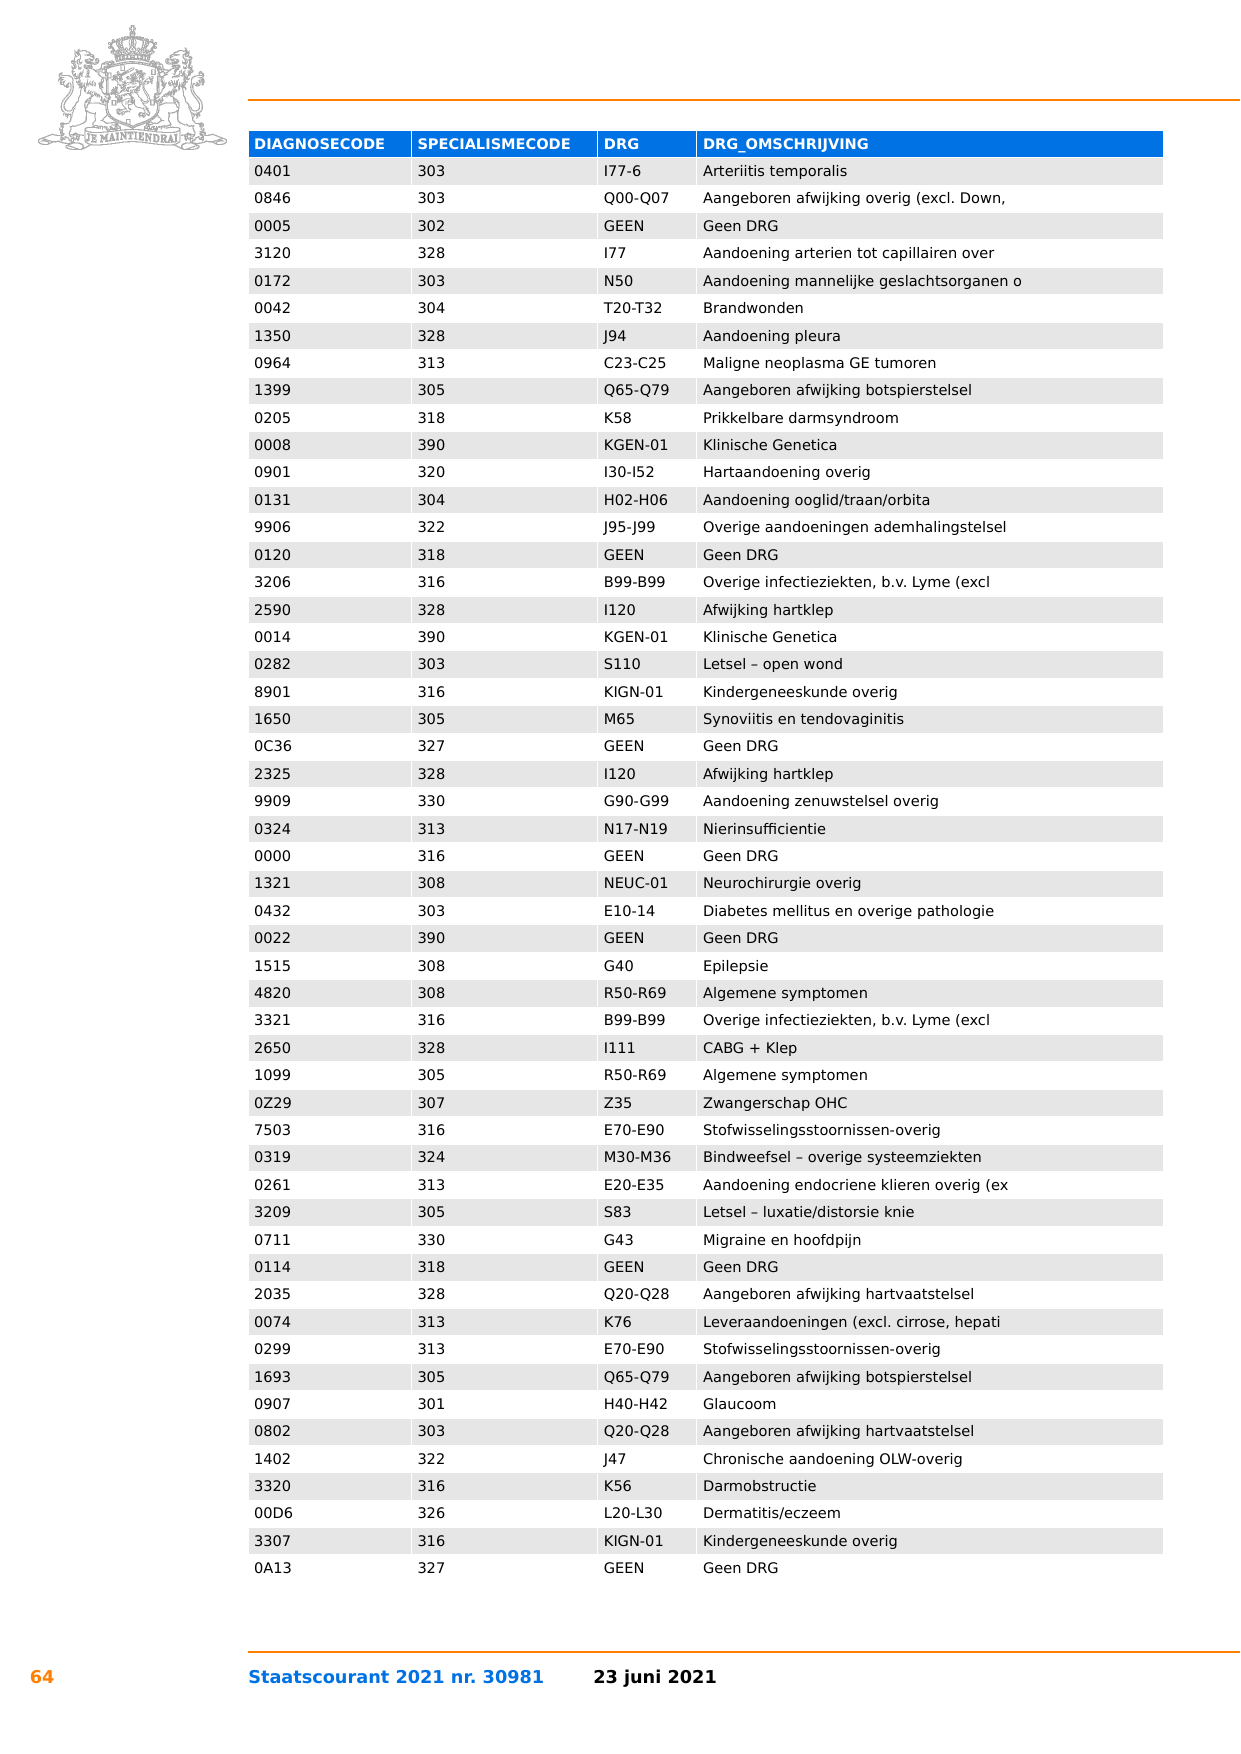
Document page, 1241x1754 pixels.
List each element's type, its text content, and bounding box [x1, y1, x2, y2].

table_cell Aangeboren afwijking hartvaatstelsel [697, 1419, 1163, 1445]
table_cell 301 [412, 1391, 597, 1417]
table_cell 303 [412, 651, 597, 678]
table_cell Geen DRG [697, 213, 1163, 239]
table_cell 1650 [249, 706, 411, 733]
table_cell KGEN-01 [598, 432, 696, 459]
table_cell Overige infectieziekten, b.v. Lyme (excl [697, 1008, 1163, 1034]
table_cell 7503 [249, 1117, 411, 1143]
table_cell Algemene symptomen [697, 1063, 1163, 1089]
table_cell 0A13 [249, 1556, 411, 1582]
table_cell K58 [598, 405, 696, 431]
table_cell 2035 [249, 1282, 411, 1308]
table_cell 305 [412, 1364, 597, 1390]
table_cell GEEN [598, 213, 696, 239]
table_cell 322 [412, 515, 597, 541]
table_cell T20-T32 [598, 295, 696, 322]
table_cell GEEN [598, 734, 696, 760]
table_cell Q20-Q28 [598, 1419, 696, 1445]
table_cell 0172 [249, 268, 411, 294]
table_cell 326 [412, 1501, 597, 1527]
table_cell 0000 [249, 843, 411, 869]
table_cell Dermatitis/eczeem [697, 1501, 1163, 1527]
table_cell B99-B99 [598, 569, 696, 596]
table_cell KGEN-01 [598, 624, 696, 650]
table_cell 316 [412, 1117, 597, 1143]
table_cell 318 [412, 1254, 597, 1281]
table_cell 328 [412, 1035, 597, 1061]
table_cell 318 [412, 542, 597, 568]
table_cell Geen DRG [697, 843, 1163, 869]
table_cell 3120 [249, 241, 411, 267]
table_cell 0261 [249, 1172, 411, 1198]
table_cell 0120 [249, 542, 411, 568]
table_cell 9906 [249, 515, 411, 541]
table_cell Afwijking hartklep [697, 761, 1163, 787]
table_cell 3209 [249, 1199, 411, 1226]
table_cell 308 [412, 953, 597, 979]
table_cell Stofwisselingsstoornissen-overig [697, 1336, 1163, 1363]
table_cell I77 [598, 241, 696, 267]
table_cell Q65-Q79 [598, 378, 696, 404]
table_cell 0205 [249, 405, 411, 431]
table_cell 327 [412, 1556, 597, 1582]
table_cell 308 [412, 980, 597, 1007]
table_cell Geen DRG [697, 1254, 1163, 1281]
table_cell E10-14 [598, 898, 696, 924]
table_cell 00D6 [249, 1501, 411, 1527]
table_cell Letsel – luxatie/distorsie knie [697, 1199, 1163, 1226]
table_cell 328 [412, 241, 597, 267]
table_cell Synoviitis en tendovaginitis [697, 706, 1163, 733]
table_cell 0401 [249, 158, 411, 185]
table_cell 330 [412, 1227, 597, 1253]
table_cell 316 [412, 843, 597, 869]
table_cell L20-L30 [598, 1501, 696, 1527]
table_cell N17-N19 [598, 816, 696, 842]
table_cell 390 [412, 624, 597, 650]
table_cell 328 [412, 597, 597, 623]
table_cell Chronische aandoening OLW-overig [697, 1446, 1163, 1472]
table_cell 2325 [249, 761, 411, 787]
table_cell 302 [412, 213, 597, 239]
table_cell Q00-Q07 [598, 186, 696, 212]
table_cell R50-R69 [598, 980, 696, 1007]
table_cell 0324 [249, 816, 411, 842]
table_cell 0Z29 [249, 1090, 411, 1116]
table_cell Algemene symptomen [697, 980, 1163, 1007]
table_cell B99-B99 [598, 1008, 696, 1034]
table_cell M30-M36 [598, 1145, 696, 1171]
table_cell 328 [412, 1282, 597, 1308]
table_cell Geen DRG [697, 734, 1163, 760]
table_cell C23-C25 [598, 350, 696, 376]
table_cell GEEN [598, 1556, 696, 1582]
table_cell 1099 [249, 1063, 411, 1089]
table_cell 1399 [249, 378, 411, 404]
table_cell Hartaandoening overig [697, 460, 1163, 486]
table_cell S83 [598, 1199, 696, 1226]
table_cell S110 [598, 651, 696, 678]
table_cell CABG + Klep [697, 1035, 1163, 1061]
table_cell 304 [412, 295, 597, 322]
table_cell Aandoening zenuwstelsel overig [697, 789, 1163, 815]
table_cell 0022 [249, 925, 411, 952]
table_cell 3320 [249, 1473, 411, 1500]
table_cell Geen DRG [697, 1556, 1163, 1582]
table_cell 0901 [249, 460, 411, 486]
table_cell 324 [412, 1145, 597, 1171]
table_cell 0432 [249, 898, 411, 924]
table_cell 327 [412, 734, 597, 760]
table_cell 303 [412, 186, 597, 212]
table_cell G40 [598, 953, 696, 979]
table_cell 0711 [249, 1227, 411, 1253]
table_cell 0014 [249, 624, 411, 650]
table_header DRG_OMSCHRIJVING [697, 131, 1163, 157]
table_cell Darmobstructie [697, 1473, 1163, 1500]
table_header SPECIALISMECODE [412, 131, 597, 157]
table_cell 0008 [249, 432, 411, 459]
table_cell G43 [598, 1227, 696, 1253]
table_cell 313 [412, 1309, 597, 1335]
table_cell Aangeboren afwijking botspierstelsel [697, 378, 1163, 404]
table_cell E20-E35 [598, 1172, 696, 1198]
table_cell M65 [598, 706, 696, 733]
table_cell Klinische Genetica [697, 432, 1163, 459]
table_cell 303 [412, 1419, 597, 1445]
table_cell Diabetes mellitus en overige pathologie [697, 898, 1163, 924]
table_cell GEEN [598, 542, 696, 568]
table_cell 322 [412, 1446, 597, 1472]
table_cell Stofwisselingsstoornissen-overig [697, 1117, 1163, 1143]
table_cell 1515 [249, 953, 411, 979]
table_cell I111 [598, 1035, 696, 1061]
picture [38, 25, 227, 150]
table_cell Q65-Q79 [598, 1364, 696, 1390]
table_cell 0131 [249, 487, 411, 513]
table_cell Aandoening endocriene klieren overig (ex [697, 1172, 1163, 1198]
table_cell Overige aandoeningen ademhalingstelsel [697, 515, 1163, 541]
table_cell 305 [412, 1063, 597, 1089]
table_cell GEEN [598, 1254, 696, 1281]
table_cell Nierinsufficientie [697, 816, 1163, 842]
table_cell GEEN [598, 925, 696, 952]
table_cell E70-E90 [598, 1336, 696, 1363]
table_cell H02-H06 [598, 487, 696, 513]
table_cell 307 [412, 1090, 597, 1116]
table_cell Brandwonden [697, 295, 1163, 322]
table_cell 305 [412, 378, 597, 404]
table_cell R50-R69 [598, 1063, 696, 1089]
table_cell Neurochirurgie overig [697, 871, 1163, 897]
table_cell Geen DRG [697, 925, 1163, 952]
table_cell Maligne neoplasma GE tumoren [697, 350, 1163, 376]
table_cell Aangeboren afwijking hartvaatstelsel [697, 1282, 1163, 1308]
table_cell 390 [412, 925, 597, 952]
table_cell Epilepsie [697, 953, 1163, 979]
table_cell 3307 [249, 1528, 411, 1554]
table_cell 308 [412, 871, 597, 897]
table_cell Aandoening arterien tot capillairen over [697, 241, 1163, 267]
table_cell 0319 [249, 1145, 411, 1171]
table_cell 9909 [249, 789, 411, 815]
table_cell 1350 [249, 323, 411, 349]
table_cell 316 [412, 1528, 597, 1554]
table_cell 305 [412, 1199, 597, 1226]
table_cell 0005 [249, 213, 411, 239]
table_cell I120 [598, 761, 696, 787]
table_cell Q20-Q28 [598, 1282, 696, 1308]
table_cell 313 [412, 816, 597, 842]
table_cell 313 [412, 1172, 597, 1198]
table_cell 0846 [249, 186, 411, 212]
table_cell 316 [412, 569, 597, 596]
table_cell Aangeboren afwijking overig (excl. Down, [697, 186, 1163, 212]
table_cell 0964 [249, 350, 411, 376]
table_cell 2590 [249, 597, 411, 623]
table_cell 1693 [249, 1364, 411, 1390]
table_cell I30-I52 [598, 460, 696, 486]
table_cell 390 [412, 432, 597, 459]
table_cell K76 [598, 1309, 696, 1335]
table_cell G90-G99 [598, 789, 696, 815]
table_cell 2650 [249, 1035, 411, 1061]
table_cell KIGN-01 [598, 1528, 696, 1554]
table_cell Geen DRG [697, 542, 1163, 568]
table_cell N50 [598, 268, 696, 294]
table_cell 328 [412, 761, 597, 787]
table_cell 1321 [249, 871, 411, 897]
table_cell Kindergeneeskunde overig [697, 679, 1163, 705]
table_cell 304 [412, 487, 597, 513]
table_cell Bindweefsel – overige systeemziekten [697, 1145, 1163, 1171]
table_cell Aangeboren afwijking botspierstelsel [697, 1364, 1163, 1390]
table_cell 0C36 [249, 734, 411, 760]
table_cell K56 [598, 1473, 696, 1500]
table_cell Leveraandoeningen (excl. cirrose, hepati [697, 1309, 1163, 1335]
table_cell H40-H42 [598, 1391, 696, 1417]
table_cell 0282 [249, 651, 411, 678]
table_cell Klinische Genetica [697, 624, 1163, 650]
table_cell 0907 [249, 1391, 411, 1417]
table_cell 4820 [249, 980, 411, 1007]
table_cell 320 [412, 460, 597, 486]
table_header DRG [598, 131, 696, 157]
table_cell 0074 [249, 1309, 411, 1335]
table_cell 303 [412, 898, 597, 924]
table_cell 8901 [249, 679, 411, 705]
table_cell 328 [412, 323, 597, 349]
table_cell J94 [598, 323, 696, 349]
table_cell 313 [412, 1336, 597, 1363]
table_cell Aandoening ooglid/traan/orbita [697, 487, 1163, 513]
table_cell 303 [412, 268, 597, 294]
table_cell 0114 [249, 1254, 411, 1281]
table_cell Zwangerschap OHC [697, 1090, 1163, 1116]
table_cell 1402 [249, 1446, 411, 1472]
table_cell I120 [598, 597, 696, 623]
table_cell Aandoening mannelijke geslachtsorganen o [697, 268, 1163, 294]
table_cell GEEN [598, 843, 696, 869]
table_cell 316 [412, 1008, 597, 1034]
table_cell KIGN-01 [598, 679, 696, 705]
table_cell E70-E90 [598, 1117, 696, 1143]
table_cell Kindergeneeskunde overig [697, 1528, 1163, 1554]
table_cell 303 [412, 158, 597, 185]
table_cell 0042 [249, 295, 411, 322]
table_cell 0802 [249, 1419, 411, 1445]
table_cell Glaucoom [697, 1391, 1163, 1417]
table_header DIAGNOSECODE [249, 131, 411, 157]
table_cell J47 [598, 1446, 696, 1472]
table_cell NEUC-01 [598, 871, 696, 897]
table_cell 3321 [249, 1008, 411, 1034]
table_cell 3206 [249, 569, 411, 596]
table_cell 316 [412, 679, 597, 705]
table_cell Prikkelbare darmsyndroom [697, 405, 1163, 431]
table_cell J95-J99 [598, 515, 696, 541]
table_cell Overige infectieziekten, b.v. Lyme (excl [697, 569, 1163, 596]
table_cell Afwijking hartklep [697, 597, 1163, 623]
table_cell 318 [412, 405, 597, 431]
table_cell Letsel – open wond [697, 651, 1163, 678]
table_cell 0299 [249, 1336, 411, 1363]
table_cell Migraine en hoofdpijn [697, 1227, 1163, 1253]
table_cell Arteriitis temporalis [697, 158, 1163, 185]
table_cell Aandoening pleura [697, 323, 1163, 349]
table_cell 305 [412, 706, 597, 733]
table_cell 316 [412, 1473, 597, 1500]
table_cell Z35 [598, 1090, 696, 1116]
table_cell 330 [412, 789, 597, 815]
table_cell 313 [412, 350, 597, 376]
table_cell I77-6 [598, 158, 696, 185]
